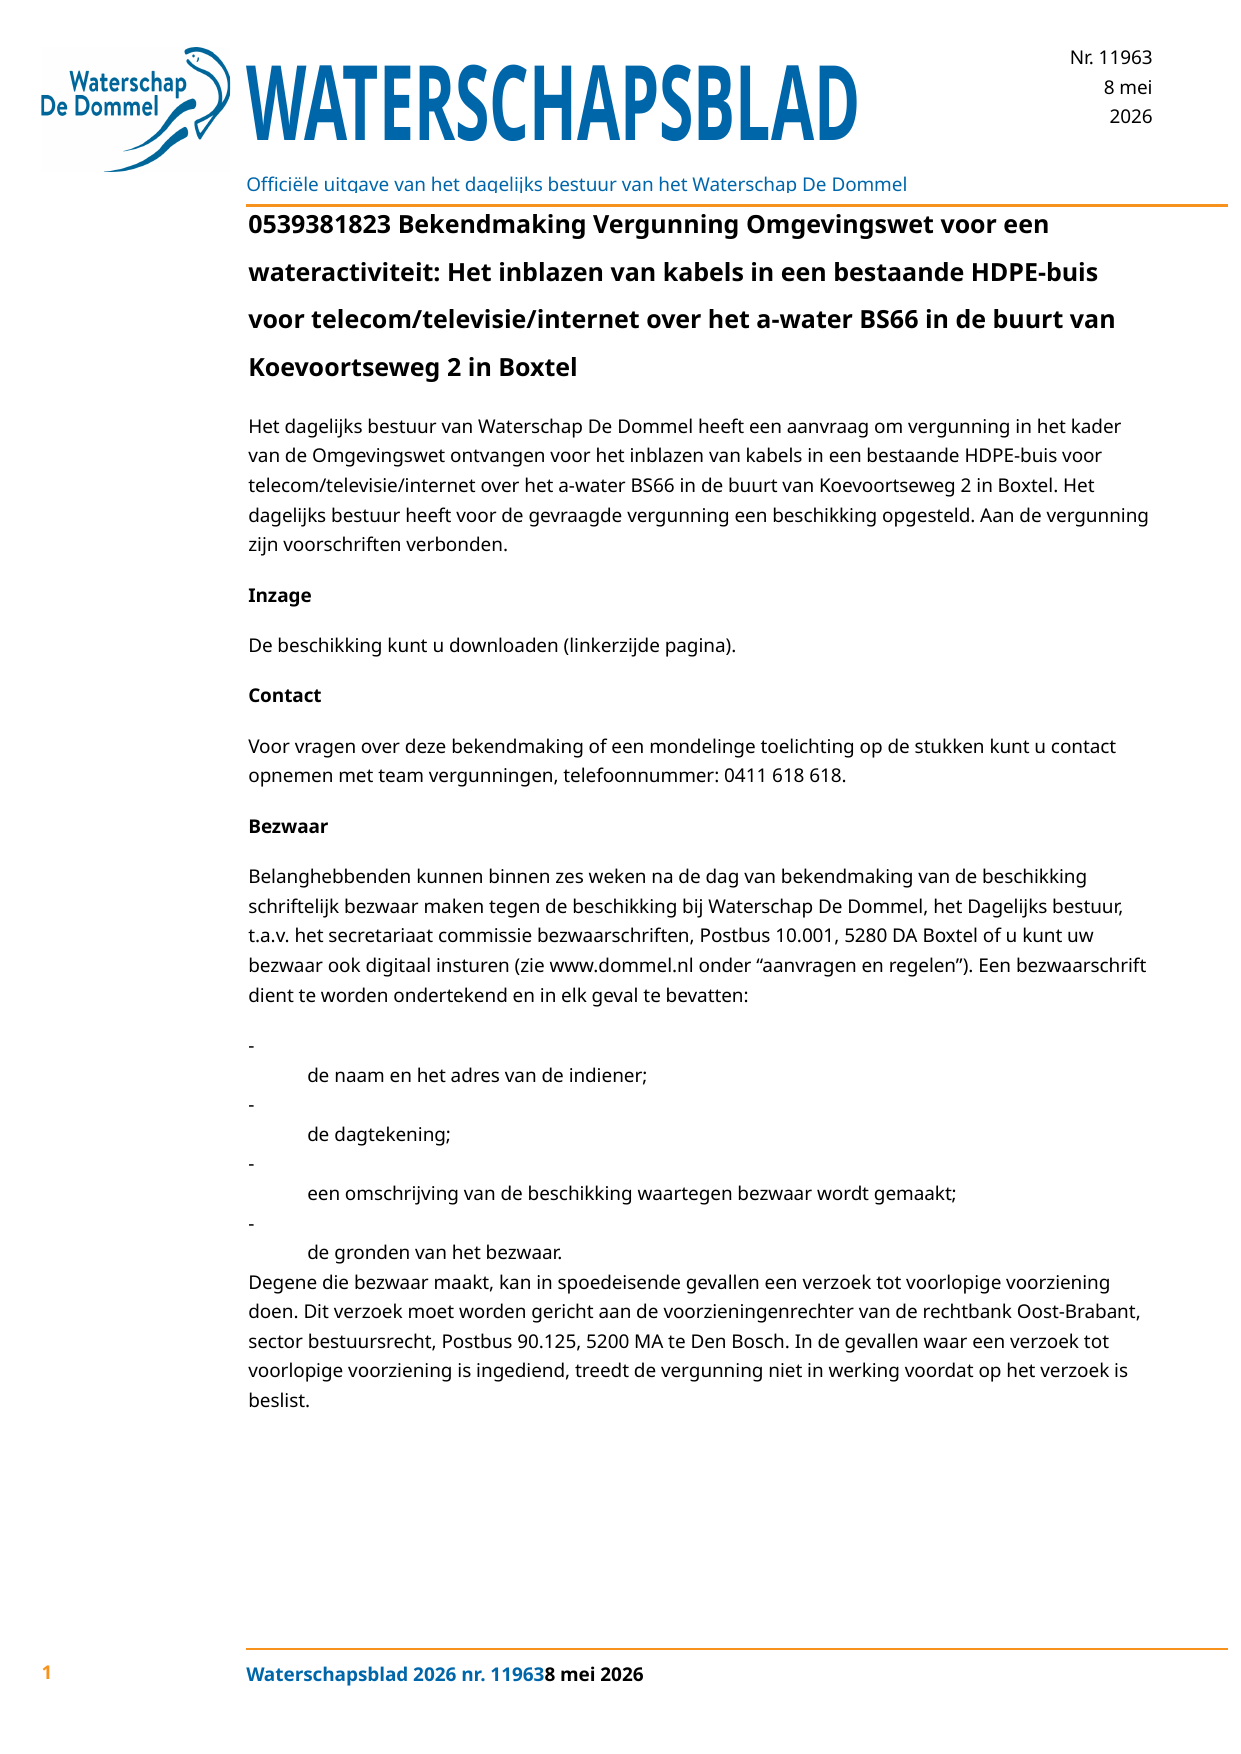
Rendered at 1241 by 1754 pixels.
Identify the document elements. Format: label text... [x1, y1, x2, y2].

picture [198, 118, 210, 131]
list een omschrijving van de beschikking waartegen bezwaar wordt gemaakt; [248, 1180, 1152, 1206]
list de naam en het adres van de indiener; [248, 1062, 1152, 1088]
text Contact [248, 683, 1152, 708]
text Degene die bezwaar maakt, kan in spoedeisende gevallen een verzoek tot voorlopige voorziening doen. Dit verzoek moet worden gericht aan de voorzieningenrechter van de rechtbank Oost-Brabant, sector bestuursrecht, Postbus 90.125, 5200 MA te Den Bosch. In de gevallen waar een verzoek tot voorlopige voorziening is ingediend, treedt de vergunning niet in werking voordat op het verzoek is beslist. [248, 1269, 1152, 1413]
picture [204, 47, 231, 76]
picture [41, 47, 231, 172]
text 0539381823 Bekendmaking Vergunning Omgevingswet voor een wateractiviteit: Het inblazen van kabels in een bestaande HDPE-buis voor telecom/televisie/internet over het a-water BS66 in de buurt van Koevoortseweg 2 in Boxtel [248, 207, 1152, 384]
text Het dagelijks bestuur van Waterschap De Dommel heeft een aanvraag om vergunning in het kader van de Omgevingswet ontvangen voor het inblazen van kabels in een bestaande HDPE-buis voor telecom/televisie/internet over het a-water BS66 in de buurt van Koevoortseweg 2 in Boxtel. Het dagelijks bestuur heeft voor de gevraagde vergunning een beschikking opgesteld. Aan de vergunning zijn voorschriften verbonden. [248, 413, 1152, 557]
text Voor vragen over deze bekendmaking of een mondelinge toelichting op de stukken kunt u contact opnemen met team vergunningen, telefoonnummer: 0411 618 618. [248, 733, 1152, 788]
picture [45, 99, 51, 111]
text Bezwaar [248, 813, 1152, 839]
list de gronden van het bezwaar. [248, 1239, 1152, 1265]
text De beschikking kunt u downloaden (linkerzijde pagina). [248, 632, 1152, 658]
list de dagtekening; [248, 1121, 1152, 1147]
text Belanghebbenden kunnen binnen zes weken na de dag van bekendmaking van de beschikking schriftelijk bezwaar maken tegen de beschikking bij Waterschap De Dommel, het Dagelijks bestuur, t.a.v. het secretariaat commissie bezwaarschriften, Postbus 10.001, 5280 DA Boxtel of u kunt uw bezwaar ook digitaal insturen (zie www.dommel.nl onder “aanvragen en regelen”). Een bezwaarschrift dient te worden ondertekend en in elk geval te bevatten: [248, 863, 1152, 1008]
text Inzage [248, 582, 1152, 608]
